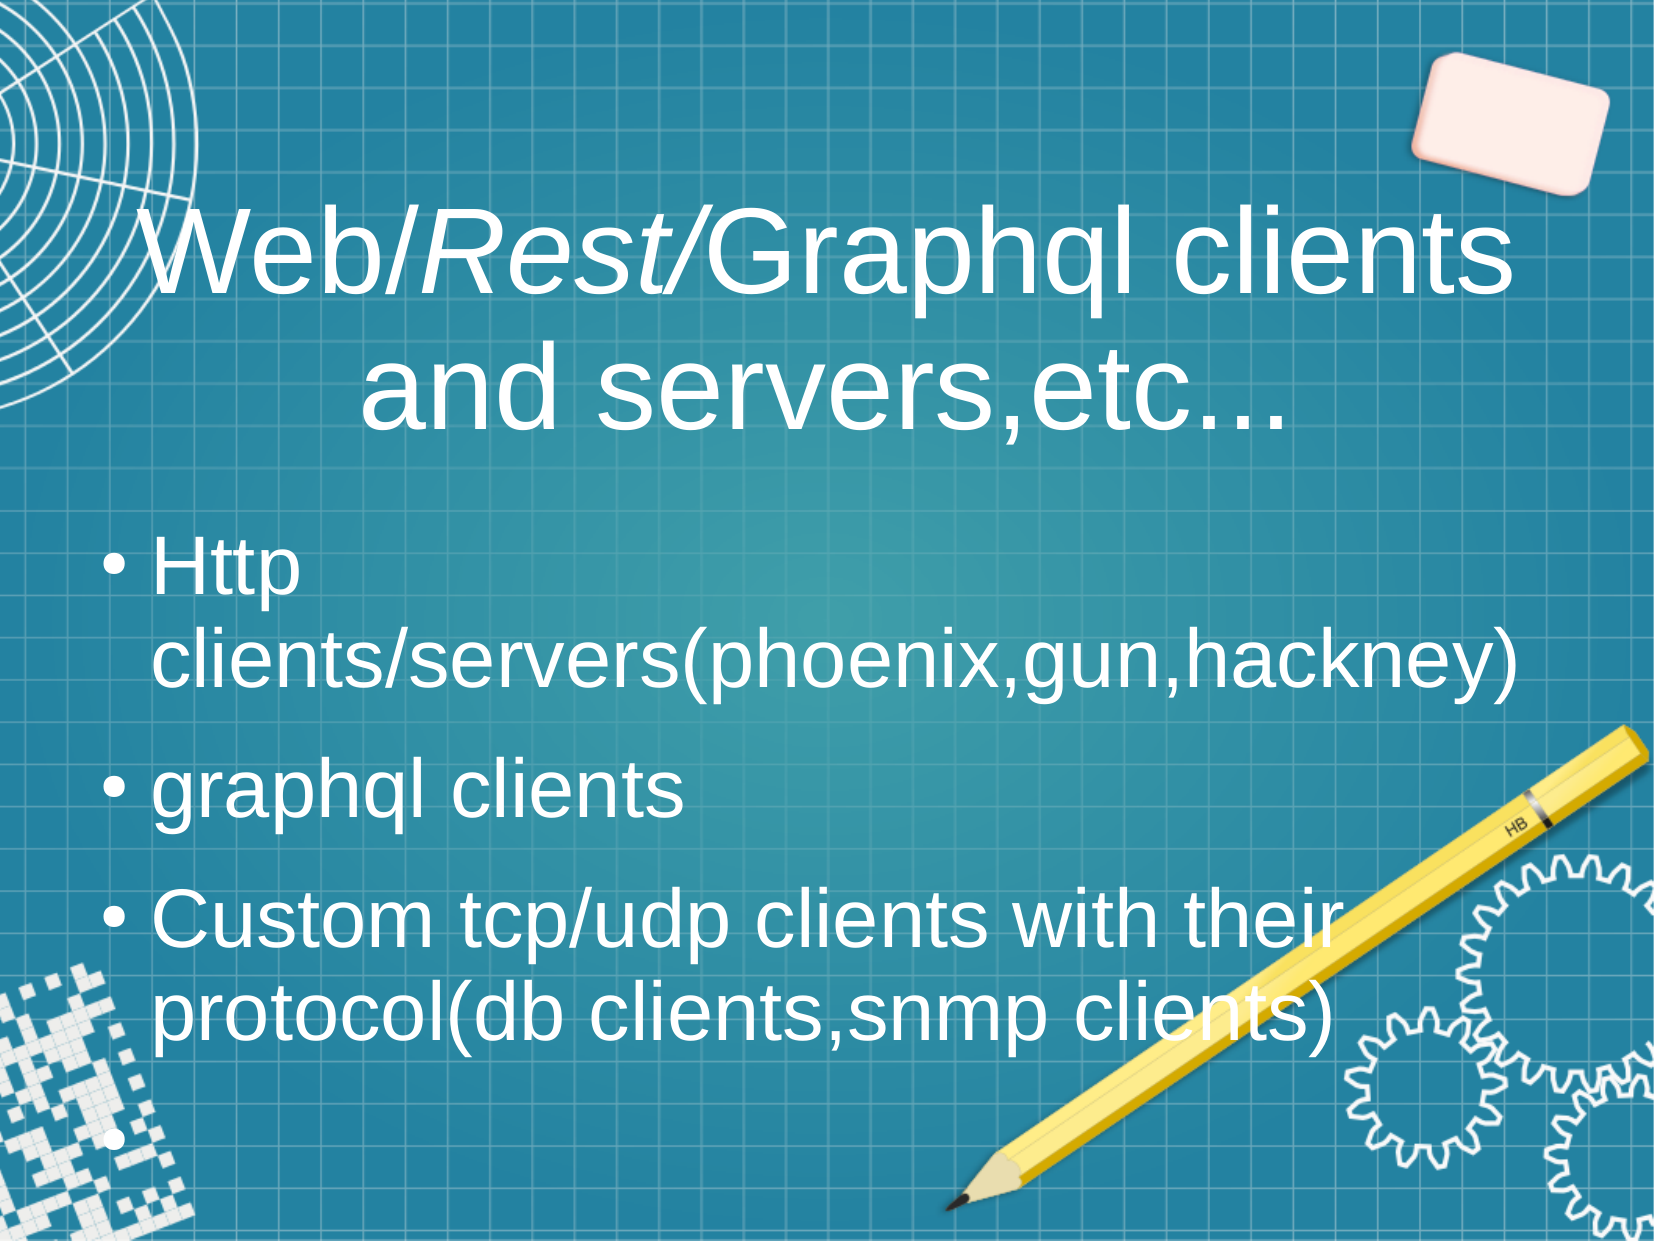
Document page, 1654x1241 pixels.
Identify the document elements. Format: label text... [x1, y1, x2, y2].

list Http clients/servers(phoenix,gun,hackney) graphql clients Custom tcp/udp clients with their protocol(db clients,snmp clients) [82, 519, 1571, 1123]
picture [0, 0, 1654, 1241]
title Web/Rest/Graphql clients and servers,etc... [82, 177, 1571, 461]
